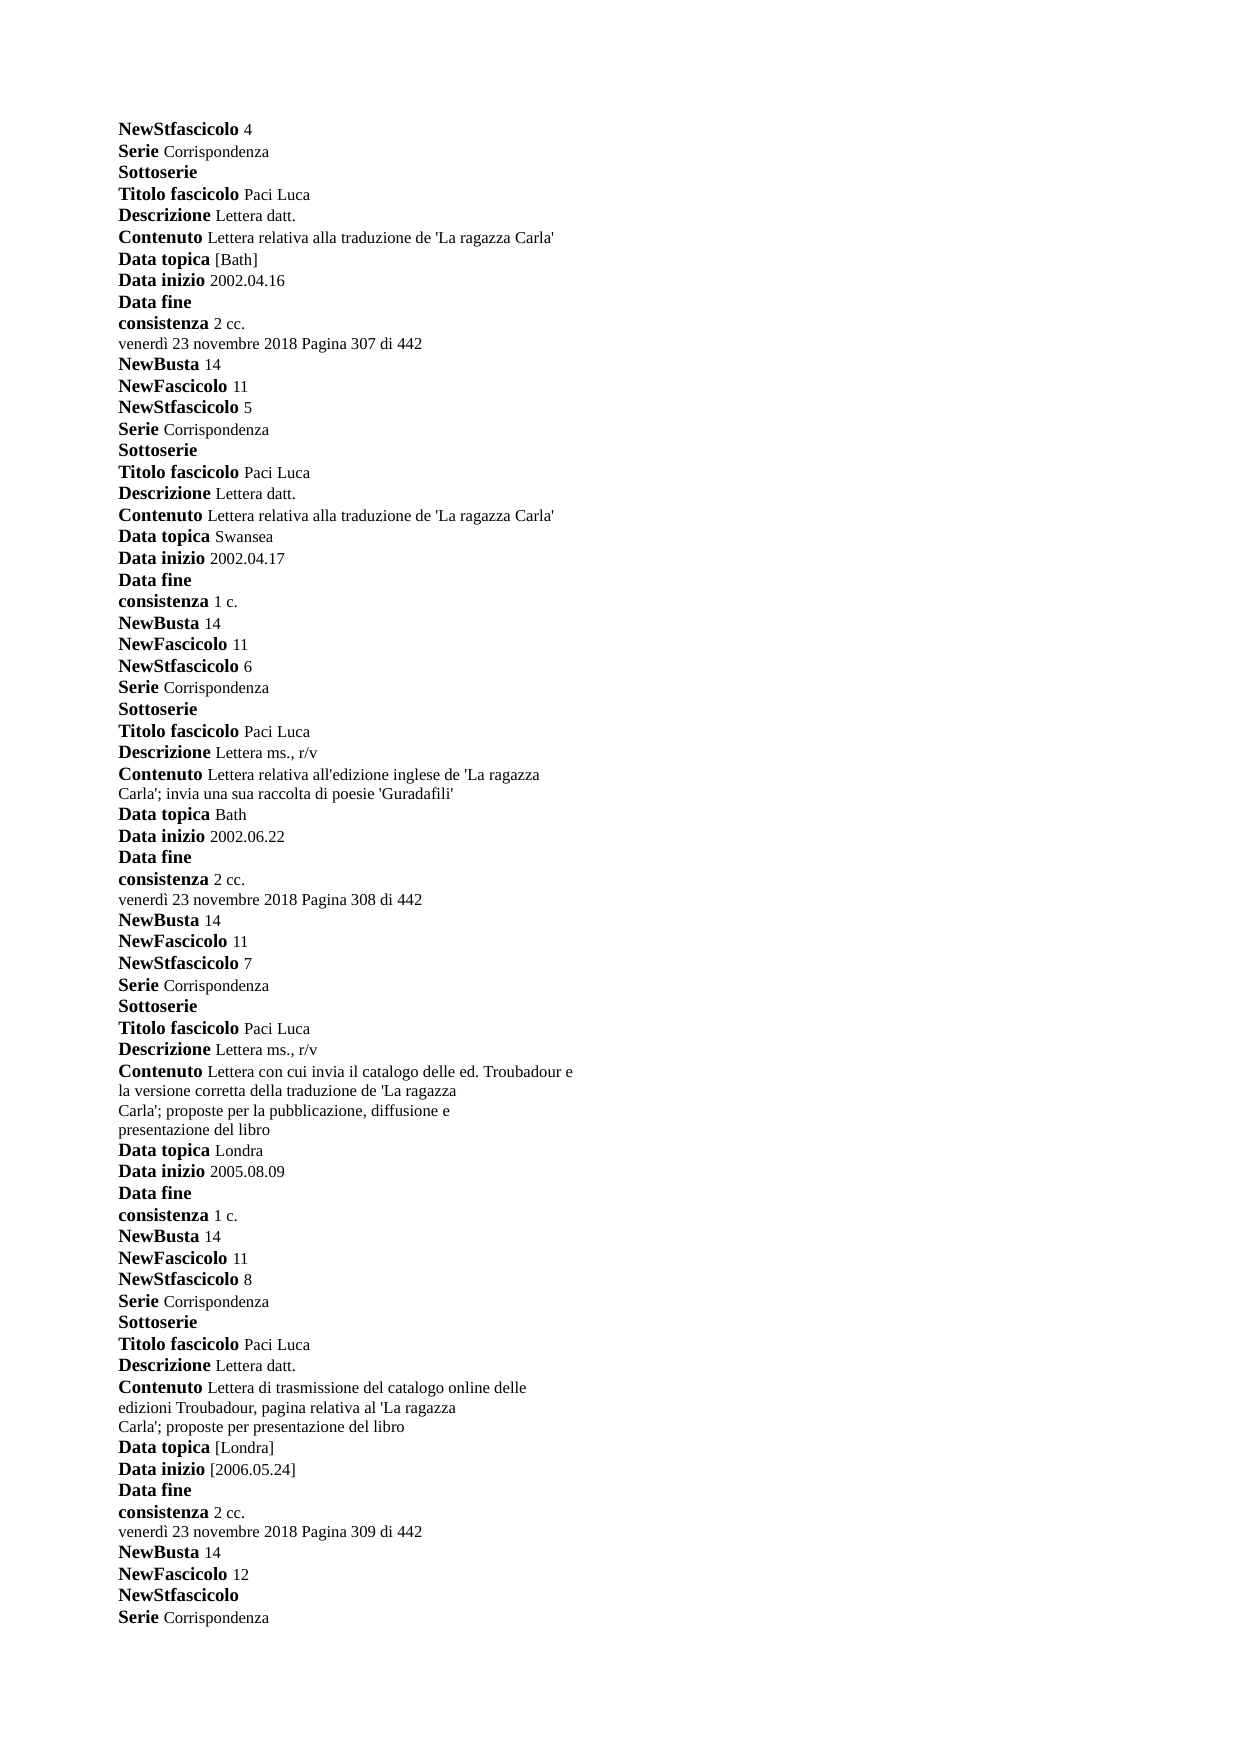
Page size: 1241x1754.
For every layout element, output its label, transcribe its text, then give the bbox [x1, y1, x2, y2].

text Data topica Londra [118, 1139, 1122, 1160]
text NewStfascicolo 5 [118, 396, 1122, 418]
text Data fine [118, 846, 1122, 868]
text NewStfascicolo [118, 1584, 1122, 1606]
text Serie Corrispondenza [118, 1606, 1122, 1627]
text NewBusta 14 [118, 353, 1122, 374]
text Data fine [118, 568, 1122, 590]
text Contenuto Lettera relativa all'edizione inglese de 'La ragazza [118, 763, 1122, 784]
text Carla'; proposte per la pubblicazione, diffusione e [118, 1100, 1122, 1119]
text Sottoserie [118, 698, 1122, 719]
text Contenuto Lettera di trasmissione del catalogo online delle [118, 1376, 1122, 1397]
text edizioni Troubadour, pagina relativa al 'La ragazza [118, 1397, 1122, 1417]
text venerdì 23 novembre 2018 Pagina 309 di 442 [118, 1522, 1122, 1541]
text venerdì 23 novembre 2018 Pagina 308 di 442 [118, 889, 1122, 909]
text Data topica [Bath] [118, 247, 1122, 269]
text NewStfascicolo 4 [118, 118, 1122, 140]
text Serie Corrispondenza [118, 676, 1122, 698]
text Serie Corrispondenza [118, 973, 1122, 995]
text NewFascicolo 12 [118, 1563, 1122, 1584]
text Contenuto Lettera relativa alla traduzione de 'La ragazza Carla' [118, 226, 1122, 247]
text Sottoserie [118, 439, 1122, 461]
text Serie Corrispondenza [118, 418, 1122, 439]
text Data fine [118, 291, 1122, 312]
text Data topica Bath [118, 803, 1122, 825]
text NewFascicolo 11 [118, 374, 1122, 396]
text NewStfascicolo 8 [118, 1268, 1122, 1290]
text Carla'; invia una sua raccolta di poesie 'Guradafili' [118, 784, 1122, 803]
text Descrizione Lettera datt. [118, 204, 1122, 226]
text NewStfascicolo 7 [118, 952, 1122, 973]
text NewBusta 14 [118, 909, 1122, 930]
text Titolo fascicolo Paci Luca [118, 1333, 1122, 1354]
text NewFascicolo 11 [118, 1247, 1122, 1268]
text consistenza 2 cc. [118, 312, 1122, 334]
text Data inizio [2006.05.24] [118, 1457, 1122, 1479]
text Sottoserie [118, 161, 1122, 183]
text la versione corretta della traduzione de 'La ragazza [118, 1081, 1122, 1100]
text Sottoserie [118, 995, 1122, 1017]
text Data fine [118, 1182, 1122, 1203]
text Descrizione Lettera datt. [118, 1354, 1122, 1376]
text Titolo fascicolo Paci Luca [118, 719, 1122, 741]
text Data topica Swansea [118, 525, 1122, 547]
text Serie Corrispondenza [118, 1290, 1122, 1311]
text Titolo fascicolo Paci Luca [118, 183, 1122, 204]
text Data inizio 2002.04.16 [118, 269, 1122, 291]
text NewBusta 14 [118, 1225, 1122, 1247]
text Titolo fascicolo Paci Luca [118, 1017, 1122, 1038]
text NewBusta 14 [118, 612, 1122, 633]
text Contenuto Lettera con cui invia il catalogo delle ed. Troubadour e [118, 1060, 1122, 1081]
text Titolo fascicolo Paci Luca [118, 461, 1122, 482]
text Data inizio 2005.08.09 [118, 1160, 1122, 1182]
text consistenza 1 c. [118, 1203, 1122, 1225]
text NewStfascicolo 6 [118, 655, 1122, 676]
text Carla'; proposte per presentazione del libro [118, 1417, 1122, 1436]
text Serie Corrispondenza [118, 140, 1122, 161]
text Descrizione Lettera ms., r/v [118, 1038, 1122, 1060]
text Data inizio 2002.06.22 [118, 825, 1122, 846]
text NewFascicolo 11 [118, 633, 1122, 655]
text consistenza 2 cc. [118, 868, 1122, 889]
text Sottoserie [118, 1311, 1122, 1333]
text Data inizio 2002.04.17 [118, 547, 1122, 568]
text Descrizione Lettera ms., r/v [118, 741, 1122, 763]
text venerdì 23 novembre 2018 Pagina 307 di 442 [118, 334, 1122, 353]
text Data fine [118, 1479, 1122, 1501]
text presentazione del libro [118, 1119, 1122, 1139]
text Contenuto Lettera relativa alla traduzione de 'La ragazza Carla' [118, 504, 1122, 525]
text NewBusta 14 [118, 1541, 1122, 1563]
text consistenza 2 cc. [118, 1501, 1122, 1522]
text consistenza 1 c. [118, 590, 1122, 612]
text Data topica [Londra] [118, 1436, 1122, 1457]
text NewFascicolo 11 [118, 930, 1122, 952]
text Descrizione Lettera datt. [118, 482, 1122, 504]
